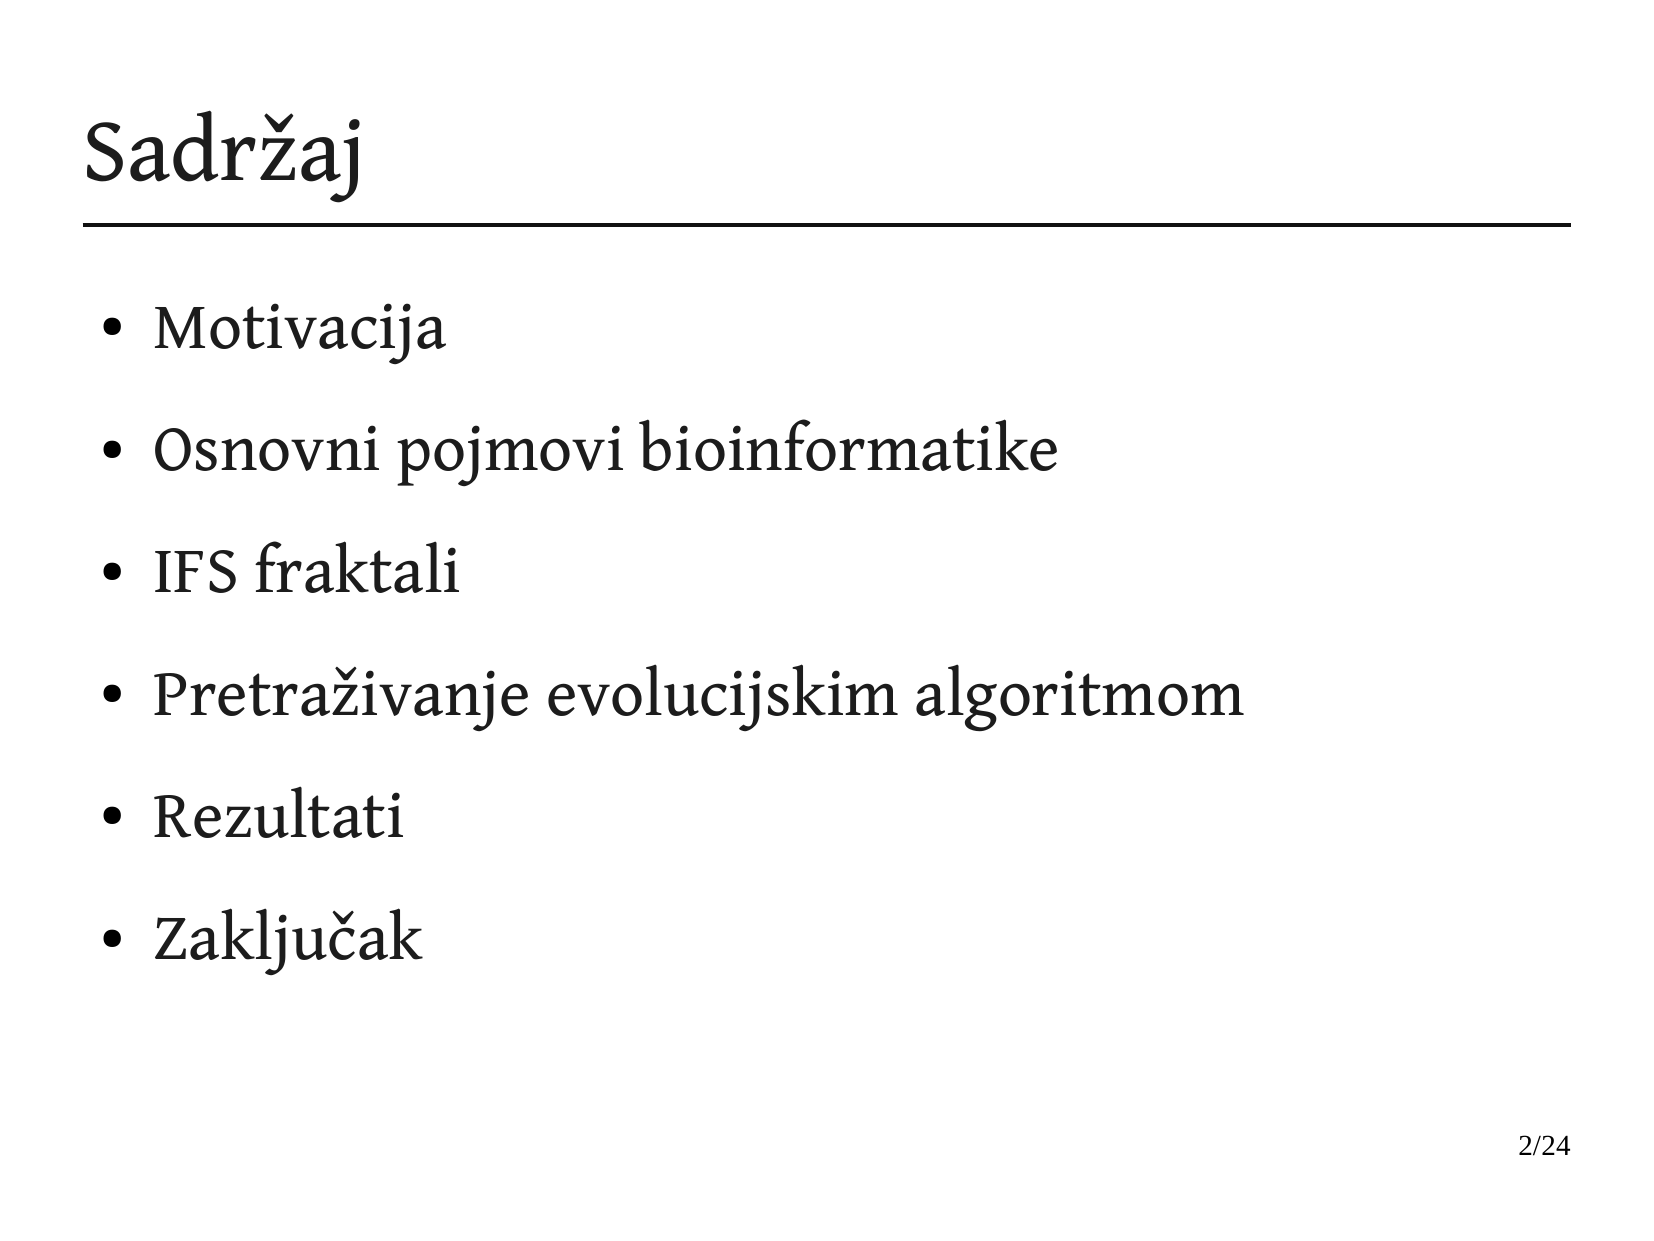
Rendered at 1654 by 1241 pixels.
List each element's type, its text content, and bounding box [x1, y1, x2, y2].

list Motivacija Osnovni pojmovi bioinformatike IFS fraktali Pretraživanje evolucijskim algoritmom Rezultati Zaključak [82, 290, 1571, 1109]
title Sadržaj [82, 49, 1571, 257]
